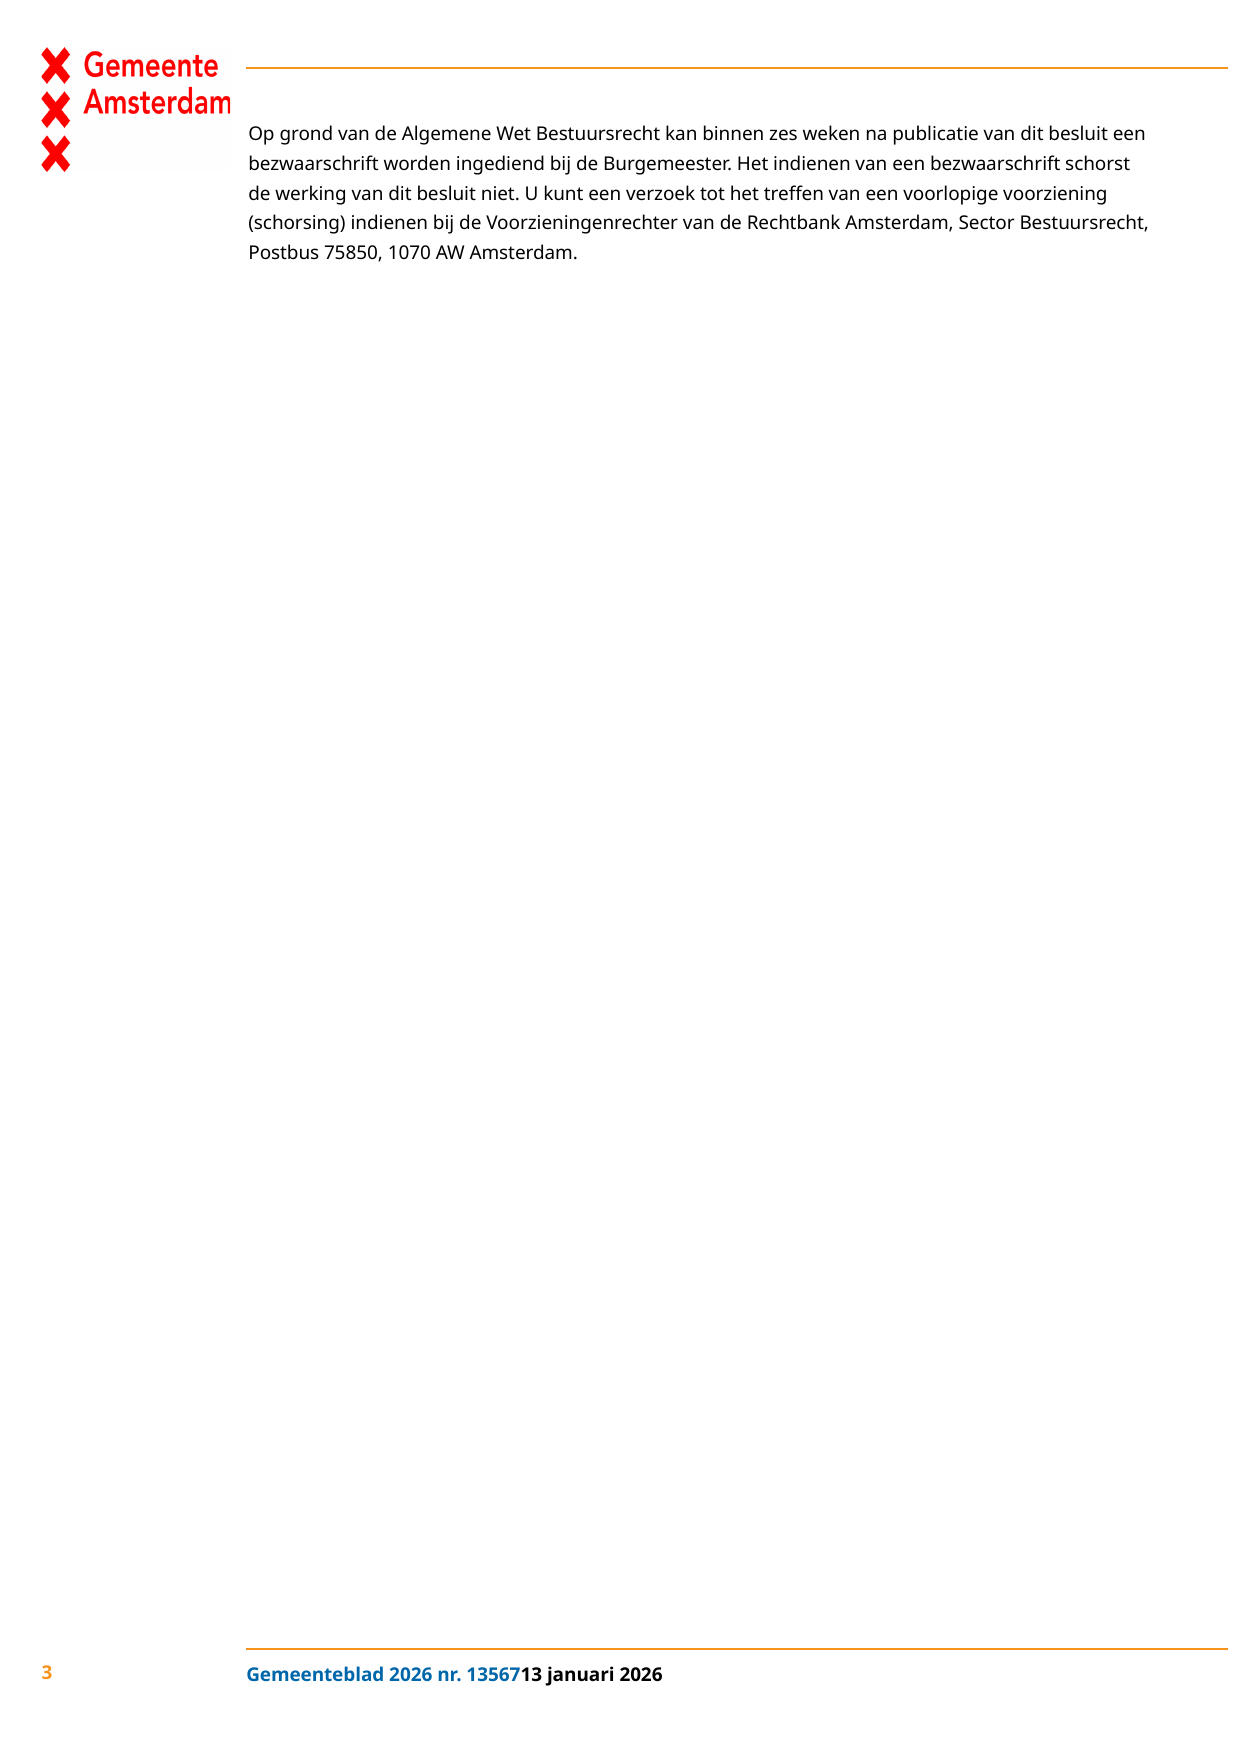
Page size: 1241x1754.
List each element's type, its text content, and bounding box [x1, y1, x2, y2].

picture [41, 47, 231, 172]
text Op grond van de Algemene Wet Bestuursrecht kan binnen zes weken na publicatie van dit besluit een bezwaarschrift worden ingediend bij de Burgemeester. Het indienen van een bezwaarschrift schorst de werking van dit besluit niet. U kunt een verzoek tot het treffen van een voorlopige voorziening (schorsing) indienen bij de Voorzieningenrechter van de Rechtbank Amsterdam, Sector Bestuursrecht, Postbus 75850, 1070 AW Amsterdam. [248, 121, 1152, 264]
